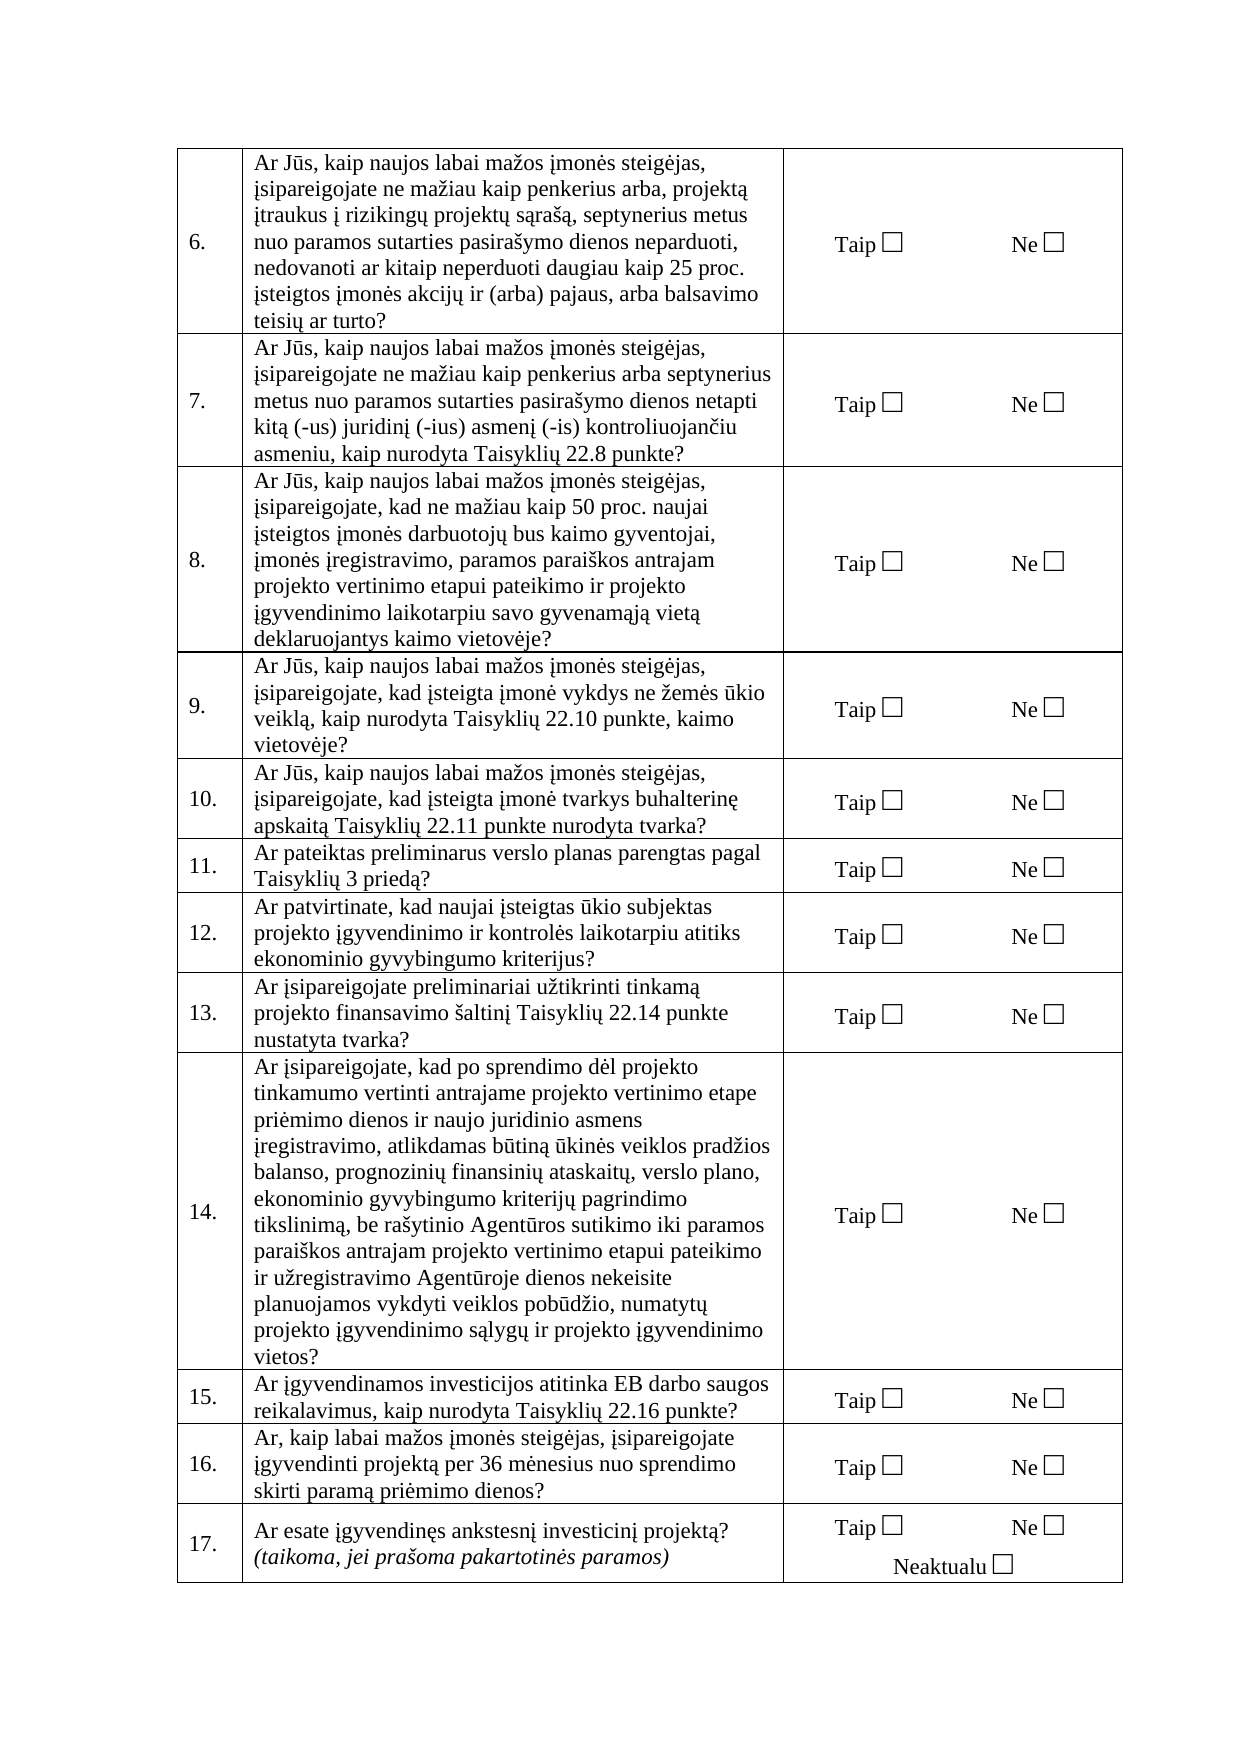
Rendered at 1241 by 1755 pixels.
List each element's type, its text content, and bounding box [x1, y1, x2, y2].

table_cell 6. [178, 149, 242, 333]
table_cell 17. [178, 1504, 242, 1582]
table_cell Ne □ [953, 1370, 1122, 1423]
table_cell Ne □ [953, 759, 1122, 838]
table_cell 8. [178, 467, 242, 651]
table_cell Taip □ [784, 467, 953, 651]
table_cell Taip □ [784, 759, 953, 838]
table_cell Ar pateiktas preliminarus verslo planas parengtas pagal Taisyklių 3 priedą? [243, 839, 783, 892]
table_cell Ar Jūs, kaip naujos labai mažos įmonės steigėjas, įsipareigojate ne mažiau kaip penkerius arba, projektą įtraukus į rizikingų projektų sąrašą, septynerius metus nuo paramos sutarties pasirašymo dienos neparduoti, nedovanoti ar kitaip neperduoti daugiau kaip 25 proc. įsteigtos įmonės akcijų ir (arba) pajaus, arba balsavimo teisių ar turto? [243, 149, 783, 333]
table_cell 16. [178, 1424, 242, 1503]
table_cell Taip □ [784, 839, 953, 892]
table_cell Ar esate įgyvendinęs ankstesnį investicinį projektą? (taikoma, jei prašoma pakartotinės paramos) [243, 1504, 783, 1582]
table_cell Taip □ [784, 149, 953, 333]
table_cell Neaktualu □ [784, 1543, 1122, 1582]
table_cell Ar Jūs, kaip naujos labai mažos įmonės steigėjas, įsipareigojate, kad įsteigta įmonė tvarkys buhalterinę apskaitą Taisyklių 22.11 punkte nurodyta tvarka? [243, 759, 783, 838]
table_cell Taip □ [784, 1053, 953, 1369]
table_cell Ar įsipareigojate preliminariai užtikrinti tinkamą projekto finansavimo šaltinį Taisyklių 22.14 punkte nustatyta tvarka? [243, 973, 783, 1052]
table_cell 10. [178, 759, 242, 838]
table_cell Taip □ [784, 973, 953, 1052]
table_cell Ne □ [953, 1053, 1122, 1369]
table_cell Taip □ [784, 1504, 953, 1542]
table_cell Ne □ [953, 467, 1122, 651]
table_cell Ne □ [953, 653, 1122, 758]
table_cell 12. [178, 893, 242, 972]
table_cell 11. [178, 839, 242, 892]
table_cell 14. [178, 1053, 242, 1369]
table_cell Ne □ [953, 149, 1122, 333]
table_cell Ne □ [953, 973, 1122, 1052]
table_cell Ar Jūs, kaip naujos labai mažos įmonės steigėjas, įsipareigojate, kad įsteigta įmonė vykdys ne žemės ūkio veiklą, kaip nurodyta Taisyklių 22.10 punkte, kaimo vietovėje? [243, 653, 783, 758]
table_cell Ar patvirtinate, kad naujai įsteigtas ūkio subjektas projekto įgyvendinimo ir kontrolės laikotarpiu atitiks ekonominio gyvybingumo kriterijus? [243, 893, 783, 972]
table_cell Taip □ [784, 334, 953, 466]
table_cell Taip □ [784, 1424, 953, 1503]
table_cell Ne □ [953, 893, 1122, 972]
table_cell Taip □ [784, 1370, 953, 1423]
table_cell Ne □ [953, 334, 1122, 466]
table_cell Ne □ [953, 1504, 1122, 1542]
table_cell Ar Jūs, kaip naujos labai mažos įmonės steigėjas, įsipareigojate, kad ne mažiau kaip 50 proc. naujai įsteigtos įmonės darbuotojų bus kaimo gyventojai, įmonės įregistravimo, paramos paraiškos antrajam projekto vertinimo etapui pateikimo ir projekto įgyvendinimo laikotarpiu savo gyvenamąją vietą deklaruojantys kaimo vietovėje? [243, 467, 783, 651]
table_cell Ne □ [953, 839, 1122, 892]
table_cell 7. [178, 334, 242, 466]
table_cell Ar, kaip labai mažos įmonės steigėjas, įsipareigojate įgyvendinti projektą per 36 mėnesius nuo sprendimo skirti paramą priėmimo dienos? [243, 1424, 783, 1503]
table_cell 15. [178, 1370, 242, 1423]
table_cell Ar įsipareigojate, kad po sprendimo dėl projekto tinkamumo vertinti antrajame projekto vertinimo etape priėmimo dienos ir naujo juridinio asmens įregistravimo, atlikdamas būtiną ūkinės veiklos pradžios balanso, prognozinių finansinių ataskaitų, verslo plano, ekonominio gyvybingumo kriterijų pagrindimo tikslinimą, be rašytinio Agentūros sutikimo iki paramos paraiškos antrajam projekto vertinimo etapui pateikimo ir užregistravimo Agentūroje dienos nekeisite planuojamos vykdyti veiklos pobūdžio, numatytų projekto įgyvendinimo sąlygų ir projekto įgyvendinimo vietos? [243, 1053, 783, 1369]
table_cell Ar Jūs, kaip naujos labai mažos įmonės steigėjas, įsipareigojate ne mažiau kaip penkerius arba septynerius metus nuo paramos sutarties pasirašymo dienos netapti kitą (-us) juridinį (-ius) asmenį (-is) kontroliuojančiu asmeniu, kaip nurodyta Taisyklių 22.8 punkte? [243, 334, 783, 466]
table_cell Ar įgyvendinamos investicijos atitinka EB darbo saugos reikalavimus, kaip nurodyta Taisyklių 22.16 punkte? [243, 1370, 783, 1423]
table_cell 13. [178, 973, 242, 1052]
table_cell Taip □ [784, 653, 953, 758]
table_cell Ne □ [953, 1424, 1122, 1503]
table_cell 9. [178, 653, 242, 758]
table_cell Taip □ [784, 893, 953, 972]
